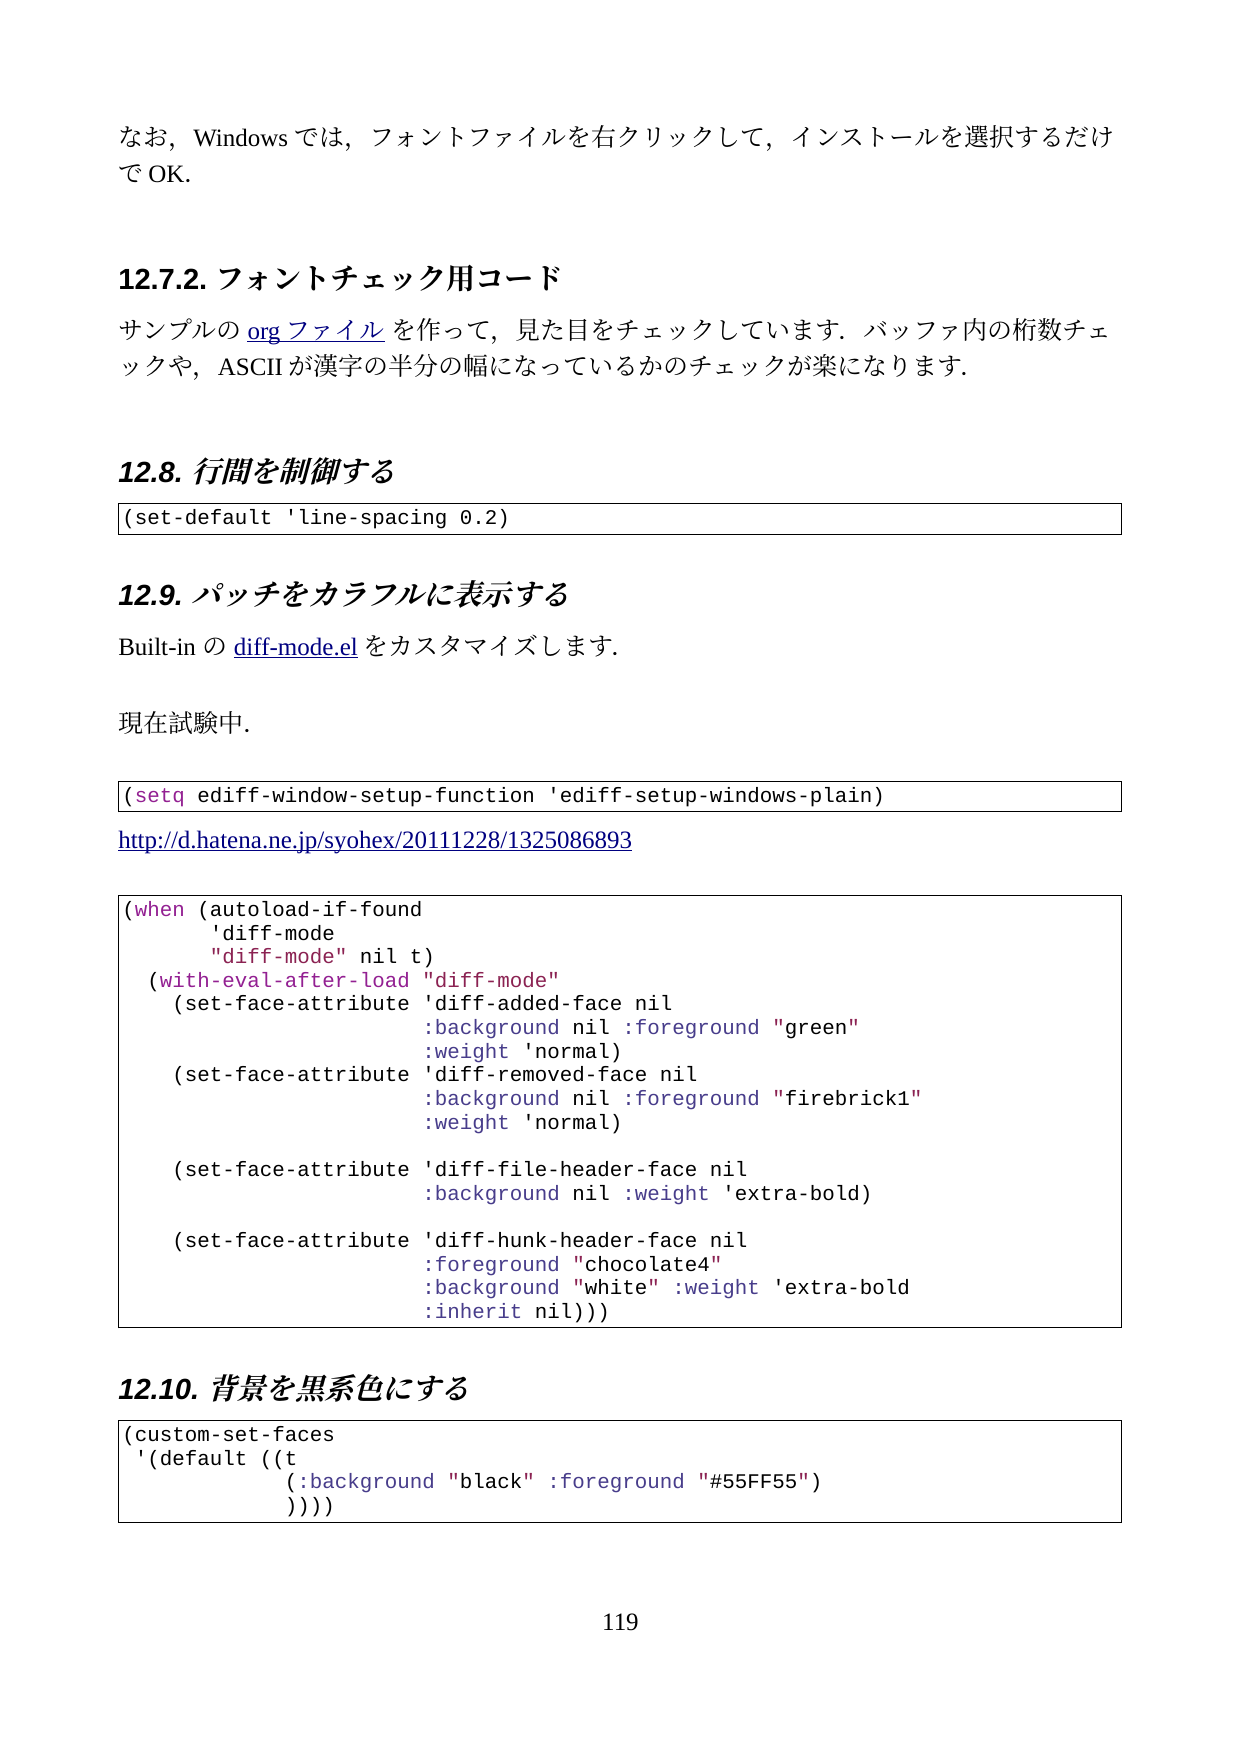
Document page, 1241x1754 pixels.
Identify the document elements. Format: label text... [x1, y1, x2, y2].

text "diff-mode" nil t) [119, 942, 1121, 966]
text (with-eval-after-load "diff-mode" [119, 966, 1121, 989]
subtitle 背景を黒系色にする [118, 1366, 1122, 1408]
text :background nil :foreground "firebrick1" [119, 1084, 1121, 1108]
text :background nil :weight 'extra-bold) [119, 1179, 1121, 1202]
text (:background "black" :foreground "#55FF55") [119, 1467, 1121, 1491]
text '(default ((t [119, 1444, 1121, 1467]
text http://d.hatena.ne.jp/syohex/20111228/1325086893 [118, 825, 1122, 882]
text (set-default 'line-spacing 0.2) [119, 504, 1121, 534]
text (custom-set-faces [119, 1421, 1121, 1444]
text :weight 'normal) [119, 1037, 1121, 1060]
text (set-face-attribute 'diff-hunk-header-face nil [119, 1226, 1121, 1249]
subtitle パッチをカラフルに表示する [118, 572, 1122, 614]
text (setq ediff-window-setup-function 'ediff-setup-windows-plain) [119, 782, 1121, 811]
text (set-face-attribute 'diff-added-face nil [119, 989, 1121, 1013]
text (set-face-attribute 'diff-removed-face nil [119, 1060, 1121, 1084]
text 現在試験中． [118, 704, 1122, 768]
text サンプルの orgファイル を作って，見た目をチェックしています．バッファ内の桁数チェックや，ASCIIが漢字の半分の幅になっているかのチェックが楽になります． [118, 311, 1122, 411]
subtitle 行間を制御する [118, 449, 1122, 491]
text (when (autoload-if-found [119, 896, 1121, 918]
text (set-face-attribute 'diff-file-header-face nil [119, 1155, 1121, 1179]
text 'diff-mode [119, 918, 1121, 942]
text :background nil :foreground "green" [119, 1013, 1121, 1037]
text )))) [119, 1491, 1121, 1522]
text Built-in の diff-mode.el をカスタマイズします． [118, 627, 1122, 691]
subtitle フォントチェック用コード [118, 256, 1122, 298]
text :inherit nil))) [119, 1297, 1121, 1327]
text :foreground "chocolate4" [119, 1249, 1121, 1273]
text なお，Windows では，フォントファイルを右クリックして，インストールを選択するだけでOK． [118, 118, 1122, 219]
text :weight 'normal) [119, 1108, 1121, 1131]
text :background "white" :weight 'extra-bold [119, 1273, 1121, 1297]
